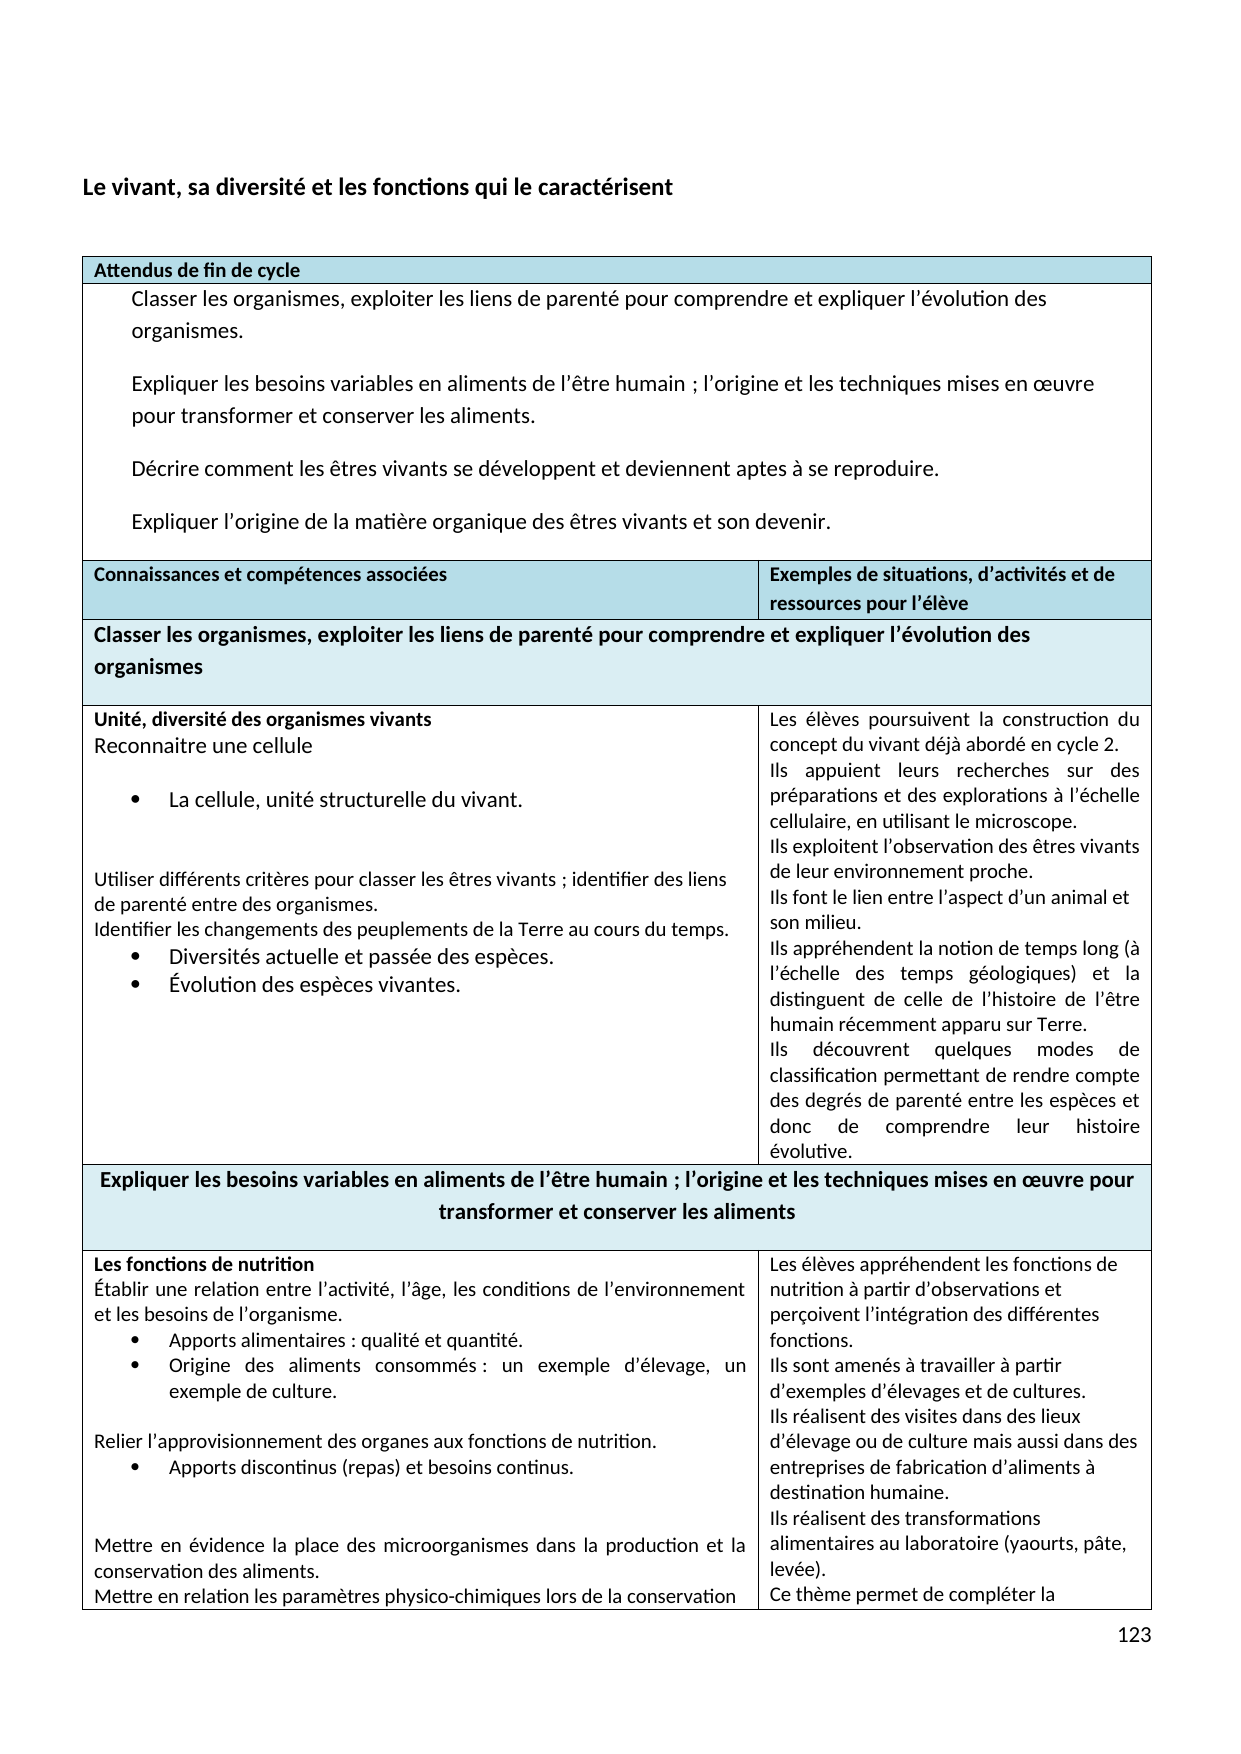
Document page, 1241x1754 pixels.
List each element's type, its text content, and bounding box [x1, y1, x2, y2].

table_cell Les fonctions de nutrition Établir une relation entre l’activité, l’âge, les conditions de l’environnement et les besoins de l’organisme. Apports alimentaires : qualité et quantité. Origine des aliments consommés : un exemple d’élevage, un exemple de culture. Relier l’approvisionnement des organes aux fonctions de nutrition. Apports discontinus (repas) et besoins continus. Mettre en évidence la place des microorganismes dans la production et la conservation des aliments. Mettre en relation les paramètres physico-chimiques lors de la conservation [83, 1251, 758, 1609]
table_cell Unité, diversité des organismes vivants Reconnaitre une cellule La cellule, unité structurelle du vivant. Utiliser différents critères pour classer les êtres vivants ; identifier des liens de parenté entre des organismes. Identifier les changements des peuplements de la Terre au cours du temps. Diversités actuelle et passée des espèces. Évolution des espèces vivantes. [83, 706, 758, 1164]
table_cell Expliquer les besoins variables en aliments de l’être humain ; l’origine et les techniques mises en œuvre pour transformer et conserver les aliments [83, 1165, 1151, 1250]
table_cell Classer les organismes, exploiter les liens de parenté pour comprendre et expliquer l’évolution des organismes [83, 620, 1151, 705]
table_cell Connaissances et compétences associées [83, 561, 758, 619]
table_header Attendus de fin de cycle [83, 257, 1151, 283]
table_cell Classer les organismes, exploiter les liens de parenté pour comprendre et expliquer l’évolution des organismes. Expliquer les besoins variables en aliments de l’être humain ; l’origine et les techniques mises en œuvre pour transformer et conserver les aliments. Décrire comment les êtres vivants se développent et deviennent aptes à se reproduire. Expliquer l’origine de la matière organique des êtres vivants et son devenir. [83, 284, 1151, 560]
table_cell Les élèves appréhendent les fonctions de nutrition à partir d’observations et perçoivent l’intégration des différentes fonctions. Ils sont amenés à travailler à partir d’exemples d’élevages et de cultures. Ils réalisent des visites dans des lieux d’élevage ou de culture mais aussi dans des entreprises de fabrication d’aliments à destination humaine. Ils réalisent des transformations alimentaires au laboratoire (yaourts, pâte, levée). Ce thème permet de compléter la [759, 1251, 1151, 1609]
table_cell Les élèves poursuivent la construction du concept du vivant déjà abordé en cycle 2. Ils appuient leurs recherches sur des préparations et des explorations à l’échelle cellulaire, en utilisant le microscope. Ils exploitent l’observation des êtres vivants de leur environnement proche. Ils font le lien entre l’aspect d’un animal et son milieu. Ils appréhendent la notion de temps long (à l’échelle des temps géologiques) et la distinguent de celle de l’histoire de l’être humain récemment apparu sur Terre. Ils découvrent quelques modes de classification permettant de rendre compte des degrés de parenté entre les espèces et donc de comprendre leur histoire évolutive. [759, 706, 1151, 1164]
table_cell Exemples de situations, d’activités et de ressources pour l’élève [759, 561, 1151, 619]
text Le vivant, sa diversité et les fonctions qui le caractérisent [83, 171, 1152, 202]
